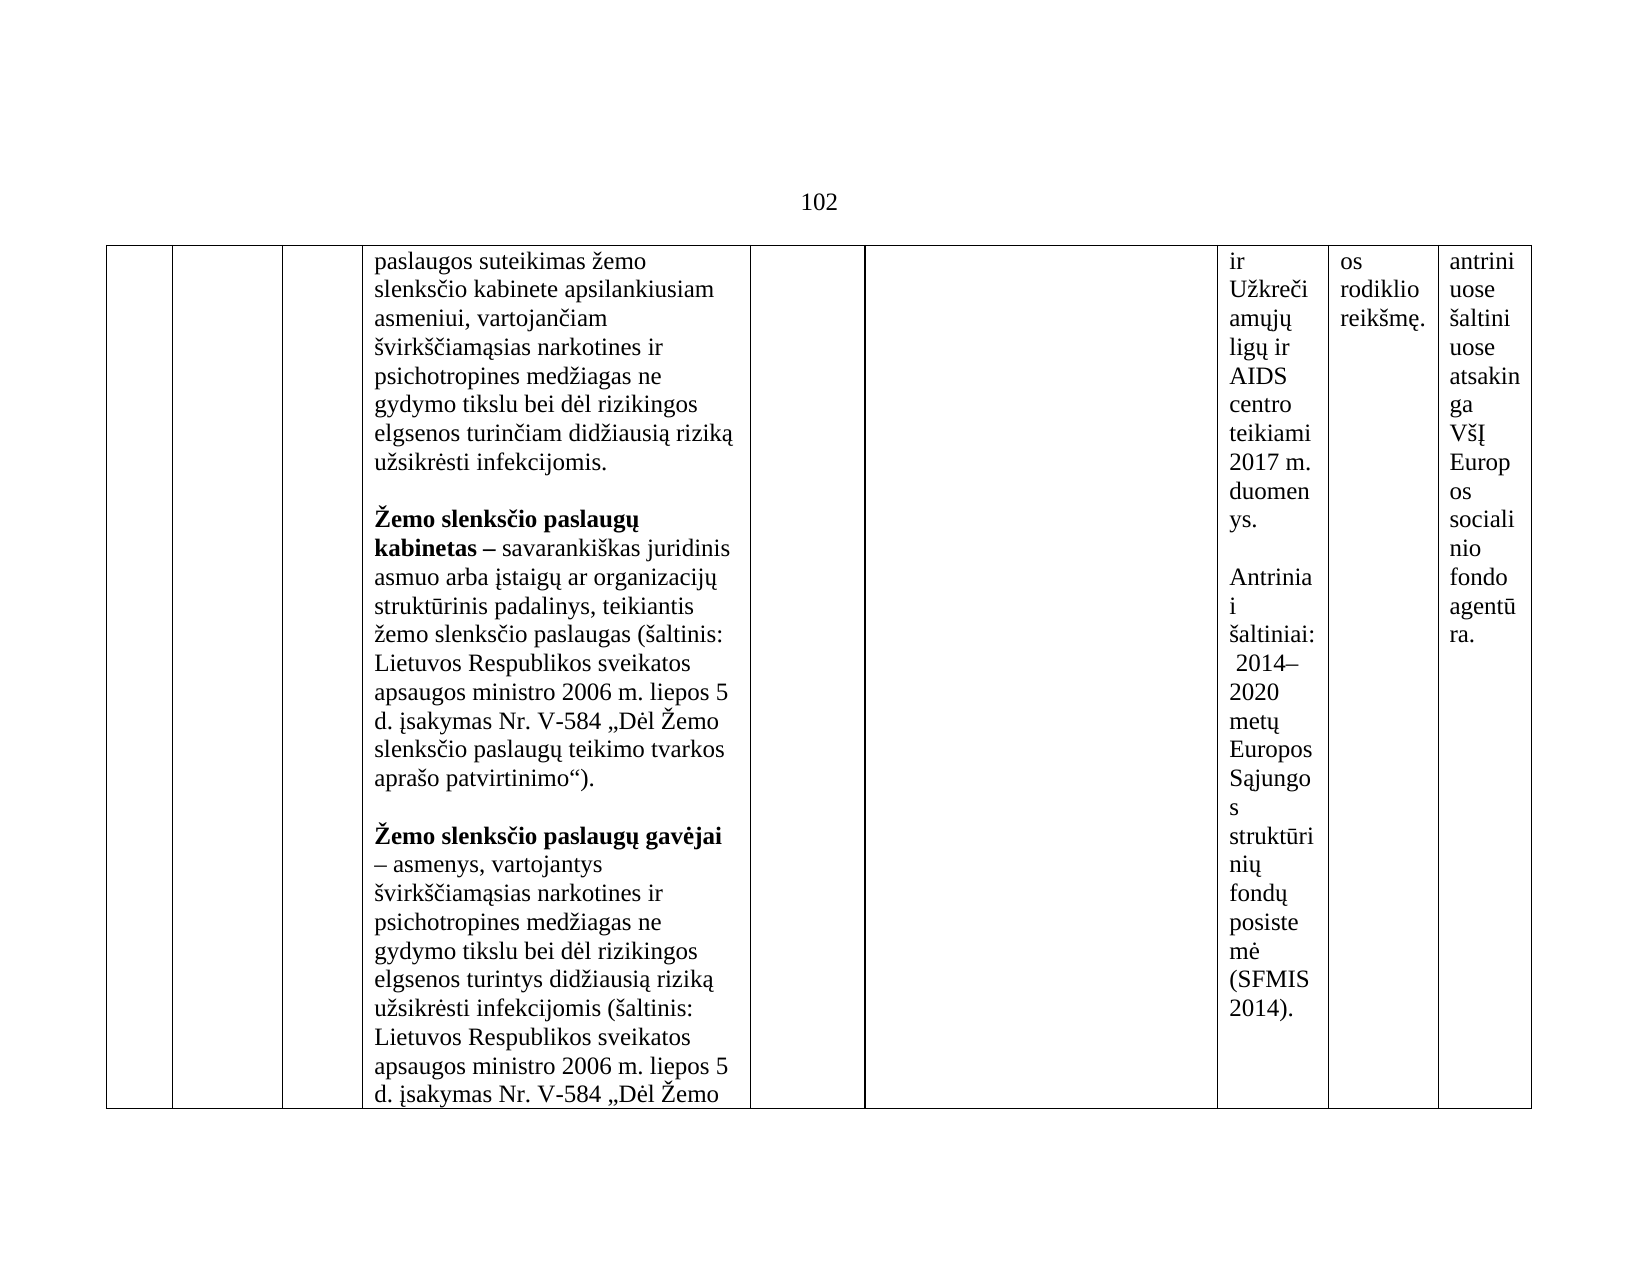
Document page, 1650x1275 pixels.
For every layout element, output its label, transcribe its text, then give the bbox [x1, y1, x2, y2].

table_cell [866, 246, 1217, 1108]
table_cell paslaugos suteikimas žemo slenksčio kabinete apsilankiusiam asmeniui, vartojančiam švirkščiamąsias narkotines ir psichotropines medžiagas ne gydymo tikslu bei dėl rizikingos elgsenos turinčiam didžiausią riziką užsikrėsti infekcijomis. Žemo slenksčio paslaugų kabinetas – savarankiškas juridinis asmuo arba įstaigų ar organizacijų struktūrinis padalinys, teikiantis žemo slenksčio paslaugas (šaltinis: Lietuvos Respublikos sveikatos apsaugos ministro 2006 m. liepos 5 d. įsakymas Nr. V-584 „Dėl Žemo slenksčio paslaugų teikimo tvarkos aprašo patvirtinimo“). Žemo slenksčio paslaugų gavėjai – asmenys, vartojantys švirkščiamąsias narkotines ir psichotropines medžiagas ne gydymo tikslu bei dėl rizikingos elgsenos turintys didžiausią riziką užsikrėsti infekcijomis (šaltinis: Lietuvos Respublikos sveikatos apsaugos ministro 2006 m. liepos 5 d. įsakymas Nr. V-584 „Dėl Žemo [363, 246, 750, 1108]
table_cell antriniuose šaltiniuose atsakinga VšĮ Europos socialinio fondo agentūra. [1439, 246, 1531, 1108]
table_cell [283, 246, 362, 1108]
table_cell os rodiklio reikšmę. [1329, 246, 1438, 1108]
table_cell [107, 246, 172, 1108]
table_cell [173, 246, 282, 1108]
table_cell ir Užkrečiamųjų ligų ir AIDS centro teikiami 2017 m. duomenys. Antriniai šaltiniai: 2014–2020 metų Europos Sąjungos struktūrinių fondų posistemė (SFMIS 2014). [1218, 246, 1328, 1108]
table_cell [751, 246, 864, 1108]
